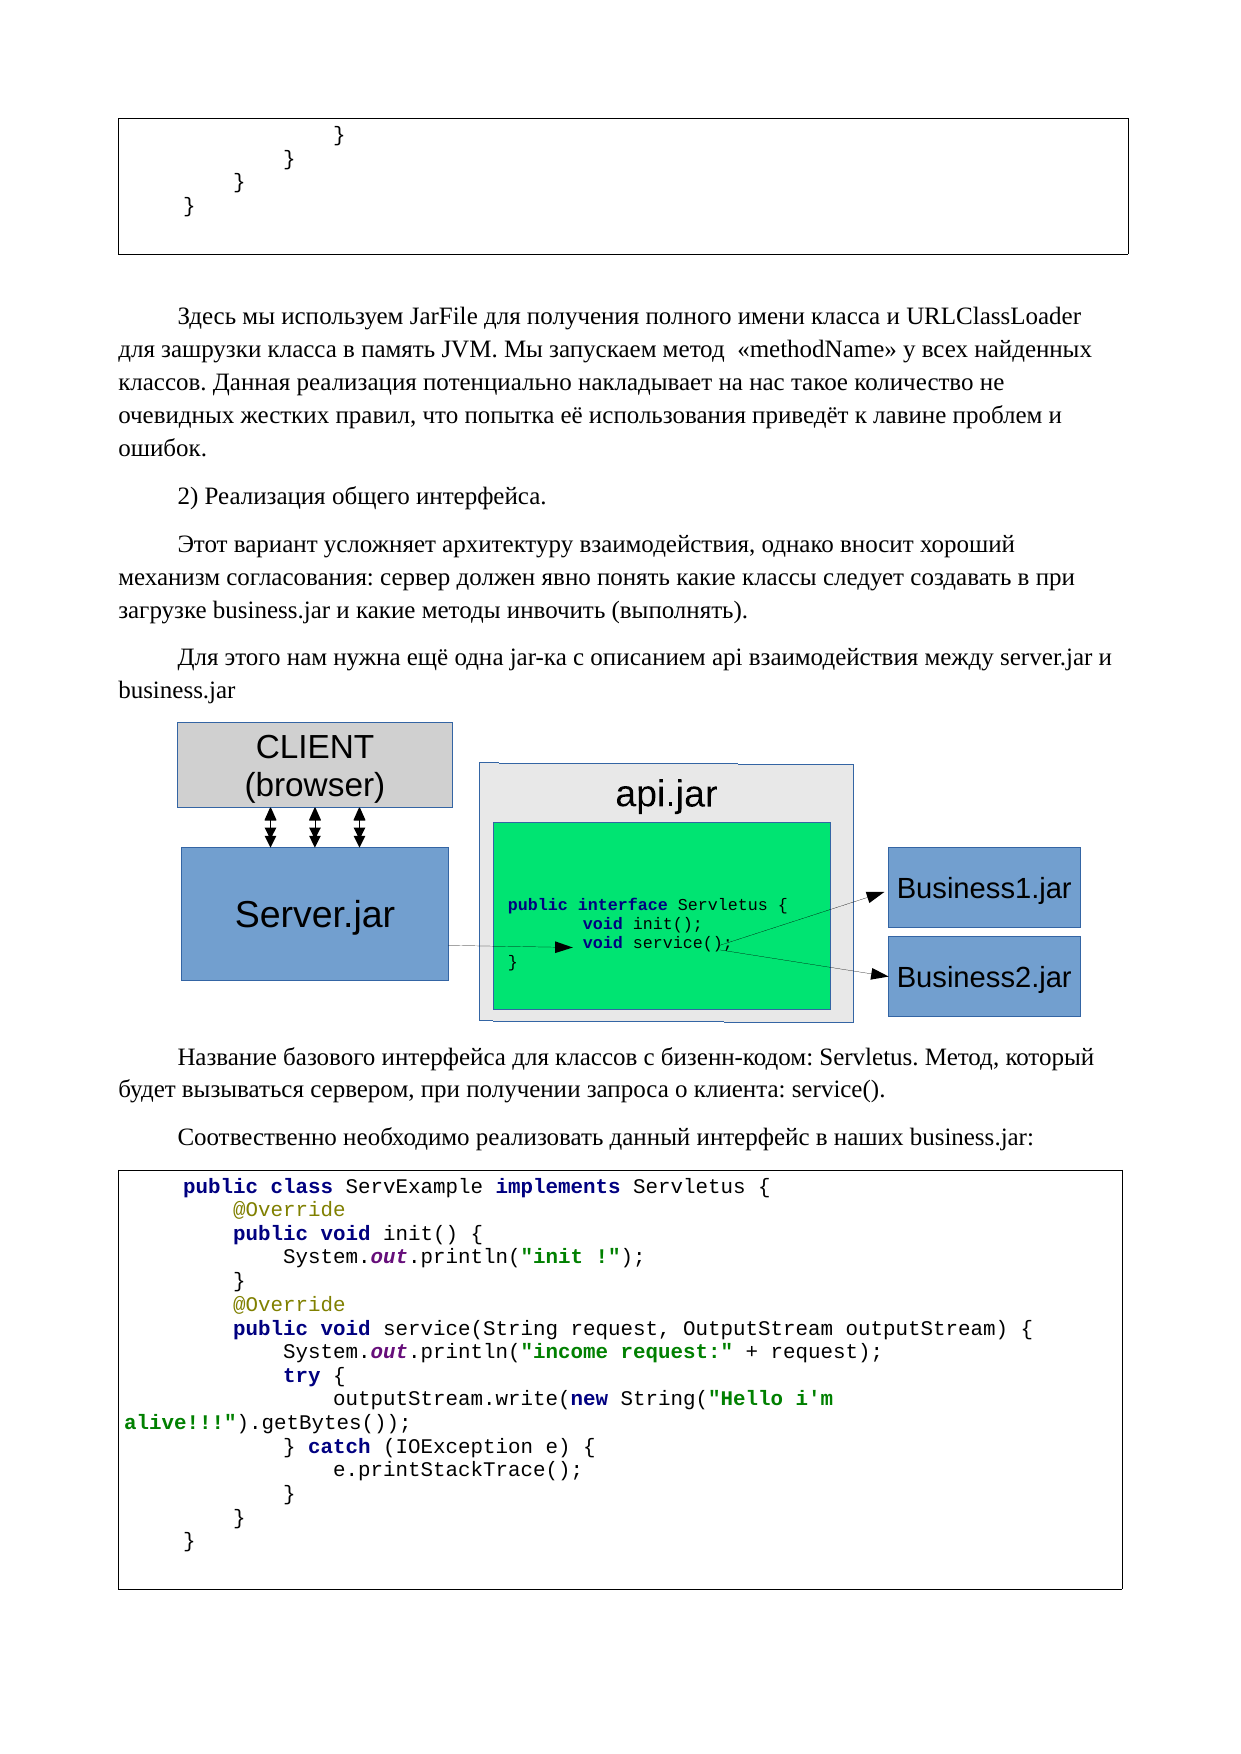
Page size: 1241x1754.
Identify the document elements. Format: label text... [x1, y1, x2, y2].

table_header public class ServExample implements Servletus { @Override public void init() { System.out.println("init !"); } @Override public void service(String request, OutputStream outputStream) { System.out.println("income request:" + request); try { outputStream.write(new String("Hello i'm alive!!!").getBytes()); } catch (IOException e) { e.printStackTrace(); } } } [119, 1171, 1122, 1589]
text Для этого нам нужна ещё одна jar-ка с описанием api взаимодействия между server.jar и business.jar [118, 642, 1122, 704]
text Здесь мы используем JarFile для получения полного имени класса и URLClassLoader для зашрузки класса в память JVM. Мы запускаем метод «methodName» у всех найденных классов. Данная реализация потенциально накладывает на нас такое количество не очевидных жестких правил, что попытка её использования приведёт к лавине проблем и ошибок. [118, 301, 1122, 462]
text Этот вариант усложняет архитектуру взаимодействия, однако вносит хороший механизм согласования: сервер должен явно понять какие классы следует создавать в при загрузке business.jar и какие методы инвочить (выполнять). [118, 529, 1122, 623]
text Соотвественно необходимо реализовать данный интерфейс в наших business.jar: [118, 1122, 1122, 1151]
table_header } } } } [119, 119, 1128, 254]
text Название базового интерфейса для классов с бизенн-кодом: Servletus. Метод, который будет вызываться сервером, при получении запроса о клиента: service(). [118, 1042, 1122, 1103]
text 2) Реализация общего интерфейса. [118, 481, 1122, 510]
